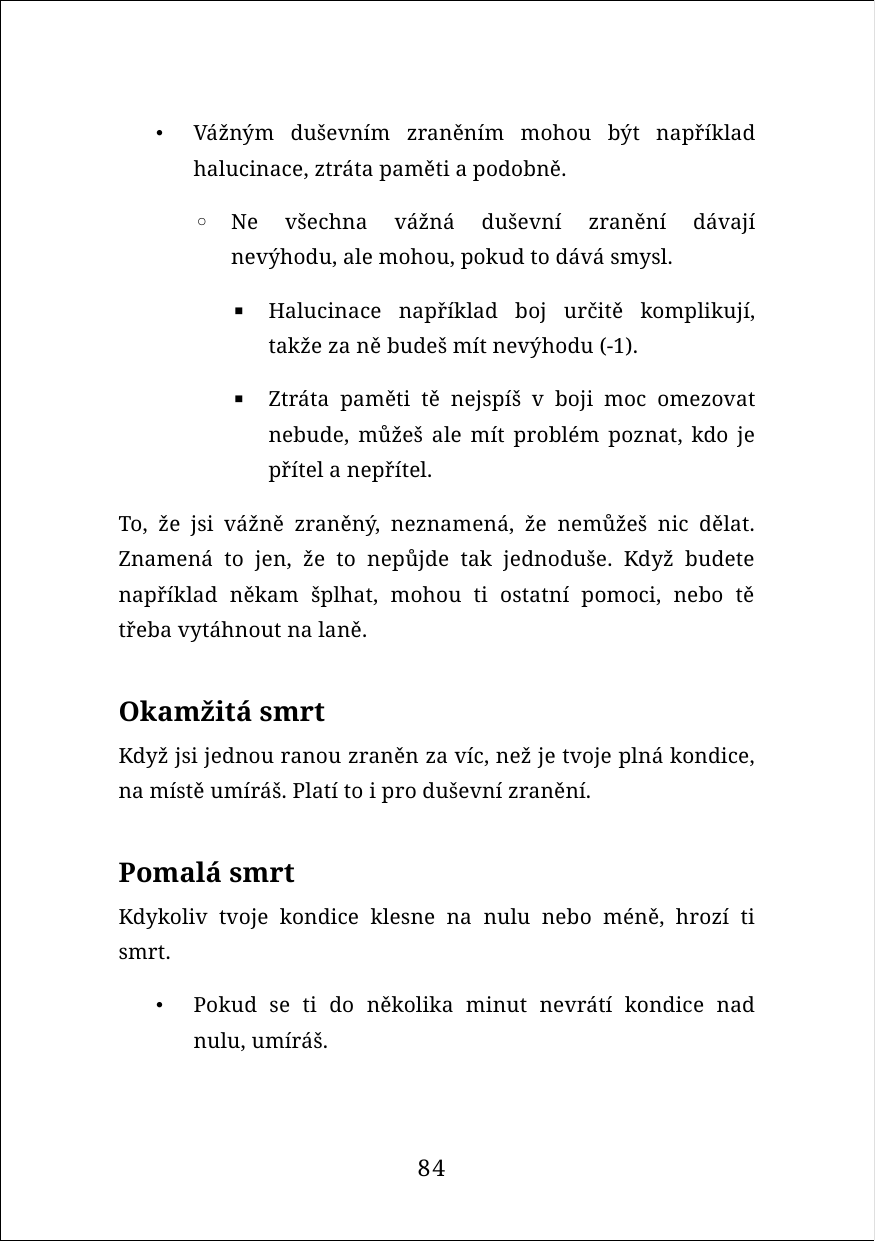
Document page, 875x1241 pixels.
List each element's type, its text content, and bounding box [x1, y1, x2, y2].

list Pokud se ti do několika minut nevrátí kondice nad nulu, umíráš. [156, 991, 756, 1054]
list Vážným duševním zraněním mohou být například halucinace, ztráta paměti a podobně. [156, 118, 756, 182]
text Kdykoliv tvoje kondice klesne na nulu nebo méně, hrozí ti smrt. [118, 902, 756, 966]
subtitle Pomalá smrt [118, 853, 756, 890]
list Ztráta paměti tě nejspíš v boji moc omezovat nebude, můžeš ale mít problém poznat, kdo je přítel a nepřítel. [231, 384, 756, 484]
text To, že jsi vážně zraněný, neznamená, že nemůžeš nic dělat. Znamená to jen, že to nepůjde tak jednoduše. Když budete například někam šplhat, mohou ti ostatní pomoci, nebo tě třeba vytáhnout na laně. [118, 509, 756, 644]
text Když jsi jednou ranou zraněn za víc, než je tvoje plná kondice, na místě umíráš. Platí to i pro duševní zranění. [118, 741, 756, 805]
list Halucinace například boj určitě komplikují, takže za ně budeš mít nevýhodu (-1). [231, 296, 756, 360]
subtitle Okamžitá smrt [118, 692, 756, 729]
list Ne všechna vážná duševní zranění dávají nevýhodu, ale mohou, pokud to dává smysl. [193, 207, 756, 271]
